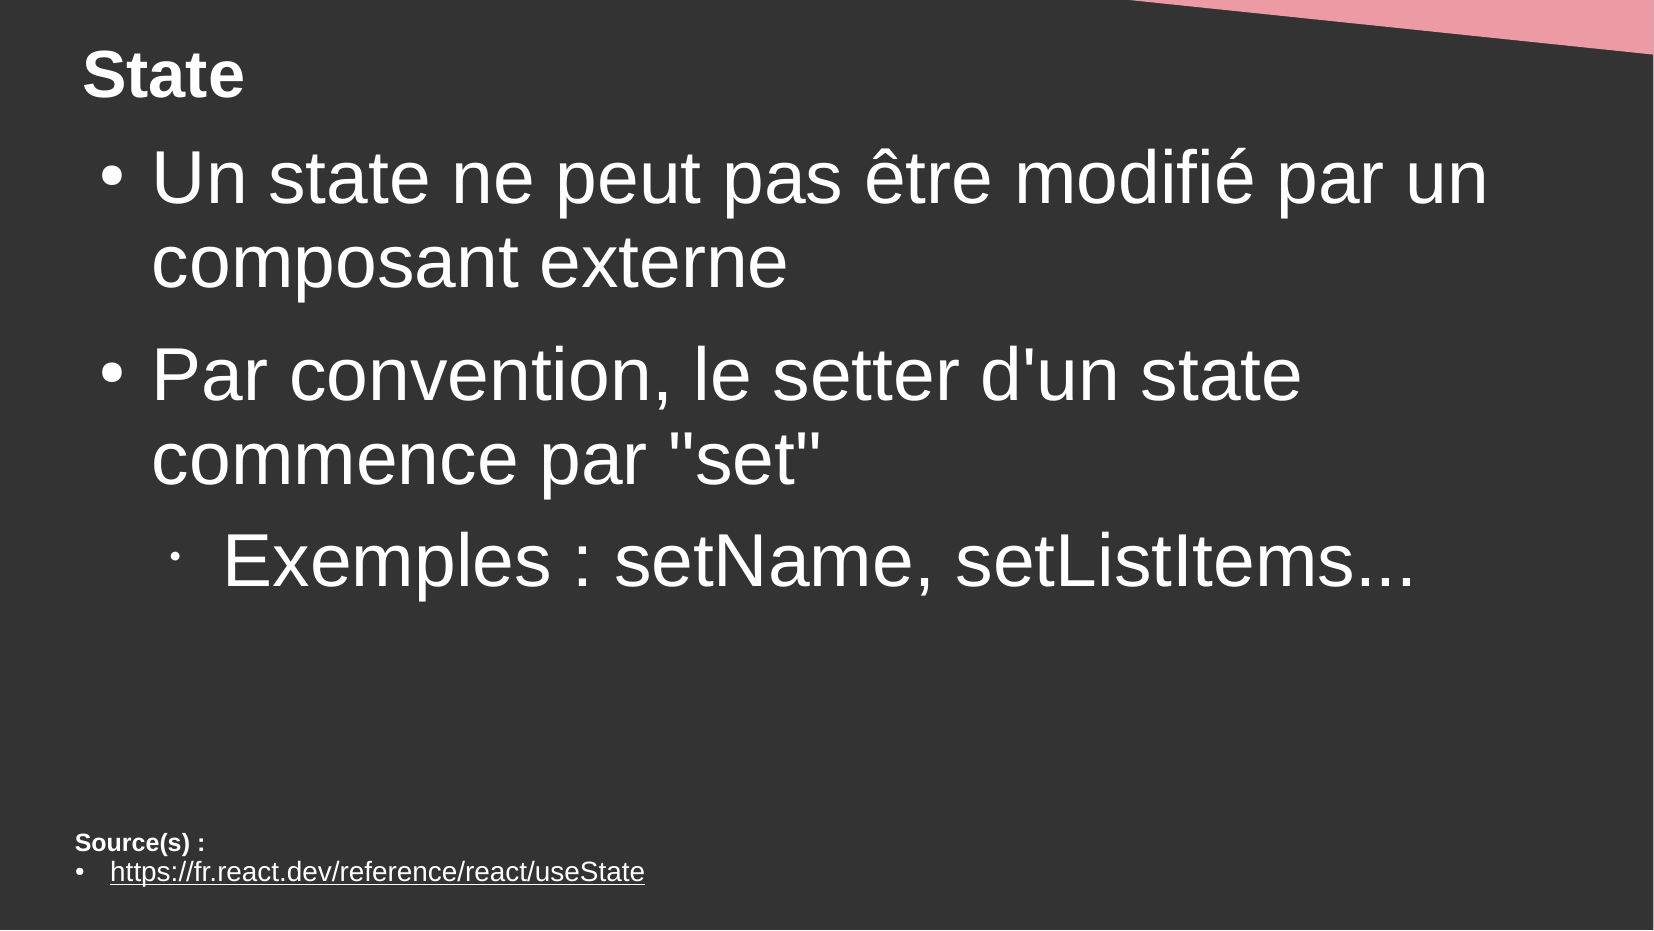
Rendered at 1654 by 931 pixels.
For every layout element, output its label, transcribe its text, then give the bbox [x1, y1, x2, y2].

list Un state ne peut pas être modifié par un composant externe Par convention, le setter d'un state commence par "set" Exemples : setName, setListItems... [80, 135, 1619, 686]
text_box [1129, 0, 1654, 55]
text_box Source(s) : https://fr.react.dev/reference/react/useState [59, 821, 1546, 906]
title State [82, 37, 1571, 114]
